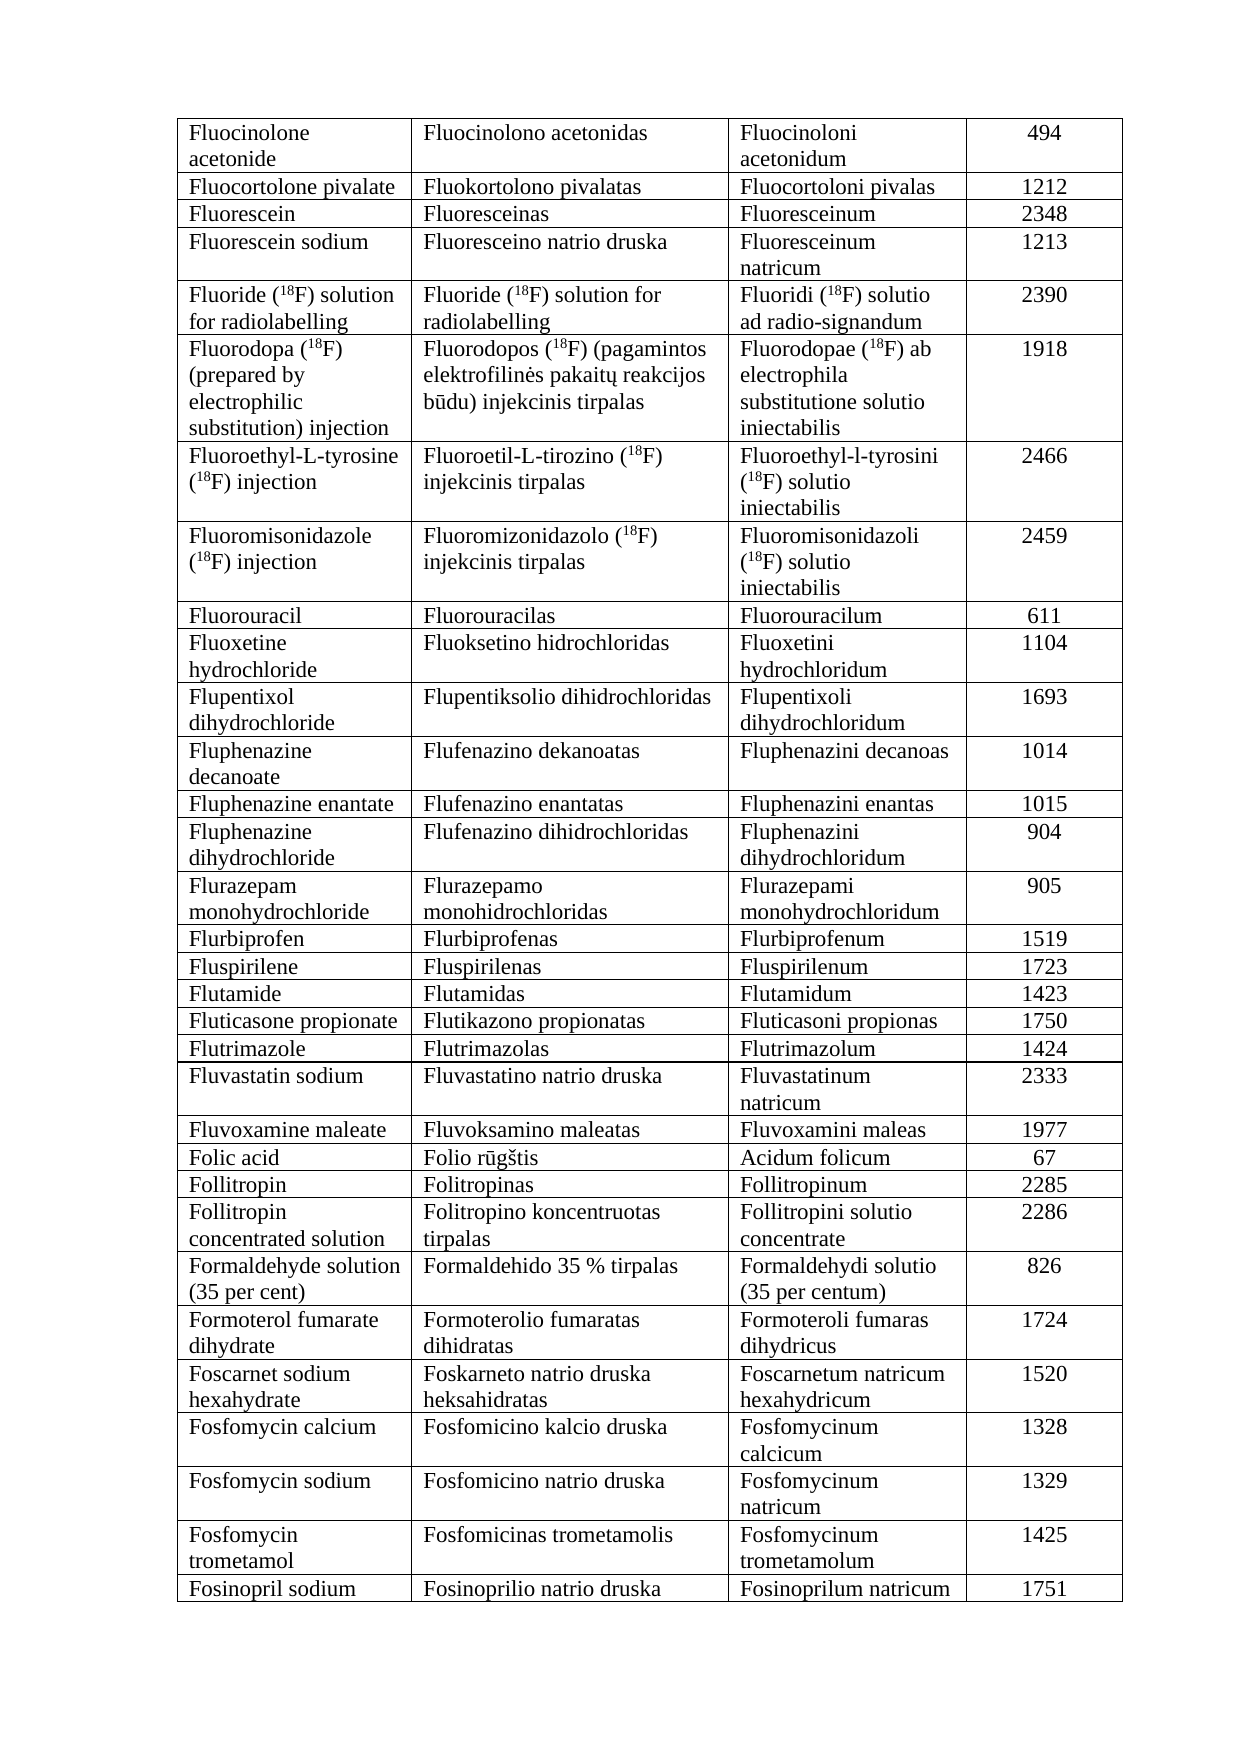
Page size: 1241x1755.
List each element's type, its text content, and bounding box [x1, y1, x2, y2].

table_cell Fosfomycin sodium [178, 1467, 411, 1520]
table_cell Fluocortolone pivalate [178, 173, 411, 199]
table_cell Fluvastatin sodium [178, 1063, 411, 1115]
table_cell Formaldehido 35 % tirpalas [412, 1252, 728, 1305]
table_cell Follitropin concentrated solution [178, 1198, 411, 1251]
table_cell Flurazepami monohydrochloridum [729, 872, 966, 924]
table_cell Flurbiprofenum [729, 925, 966, 952]
table_cell Fosinoprilio natrio druska [412, 1575, 728, 1601]
table_cell 2348 [967, 200, 1122, 227]
table_cell Flutamidum [729, 980, 966, 1007]
table_cell Fluoromisonidazoli (18F) solutio iniectabilis [729, 522, 966, 601]
table_cell 1724 [967, 1306, 1122, 1358]
table_cell Fluoresceinum natricum [729, 228, 966, 280]
table_cell 1723 [967, 953, 1122, 979]
table_cell Fluocinolono acetonidas [412, 119, 728, 172]
table_cell Flurbiprofen [178, 925, 411, 952]
table_cell Fluocortoloni pivalas [729, 173, 966, 199]
table_cell 494 [967, 119, 1122, 172]
table_cell 1424 [967, 1035, 1122, 1061]
table_cell Fluoroethyl-L-tyrosine (18F) injection [178, 442, 411, 521]
table_cell Fluoxetini hydrochloridum [729, 629, 966, 682]
table_cell Fluspirilenum [729, 953, 966, 979]
table_cell Fosinoprilum natricum [729, 1575, 966, 1601]
table_cell Fluorouracil [178, 602, 411, 628]
table_cell Fluoxetine hydrochloride [178, 629, 411, 682]
table_cell Fosfomycinum calcicum [729, 1413, 966, 1466]
table_cell Flurazepam monohydrochloride [178, 872, 411, 924]
table_cell Fluphenazini dihydrochloridum [729, 818, 966, 871]
table_cell Fluoromisonidazole (18F) injection [178, 522, 411, 601]
table_cell 2390 [967, 281, 1122, 334]
table_cell Fluoromizonidazolo (18F) injekcinis tirpalas [412, 522, 728, 601]
table_cell 1977 [967, 1116, 1122, 1142]
table_cell Fluphenazine dihydrochloride [178, 818, 411, 871]
table_cell Fluorescein sodium [178, 228, 411, 280]
table_cell 67 [967, 1144, 1122, 1170]
table_cell Formoteroli fumaras dihydricus [729, 1306, 966, 1358]
table_cell Flufenazino enantatas [412, 791, 728, 817]
table_cell Fluocinoloni acetonidum [729, 119, 966, 172]
table_cell 1213 [967, 228, 1122, 280]
table_cell 1693 [967, 683, 1122, 736]
table_cell Fluspirilene [178, 953, 411, 979]
table_cell 1519 [967, 925, 1122, 952]
table_cell 2459 [967, 522, 1122, 601]
table_cell Flutamide [178, 980, 411, 1007]
table_cell Formaldehyde solution (35 per cent) [178, 1252, 411, 1305]
table_cell 1015 [967, 791, 1122, 817]
table_cell Fluorodopos (18F) (pagamintos elektrofilinės pakaitų reakcijos būdu) injekcinis tirpalas [412, 335, 728, 441]
table_cell Fluorescein [178, 200, 411, 227]
table_cell Fluoridi (18F) solutio ad radio-signandum [729, 281, 966, 334]
table_cell 1520 [967, 1360, 1122, 1412]
table_cell Fluoride (18F) solution for radiolabelling [412, 281, 728, 334]
table_cell Fosfomycinum trometamolum [729, 1521, 966, 1573]
table_cell Fluorodopa (18F) (prepared by electrophilic substitution) injection [178, 335, 411, 441]
table_cell Fluphenazini decanoas [729, 737, 966, 789]
table_cell Fluorodopae (18F) ab electrophila substitutione solutio iniectabilis [729, 335, 966, 441]
table_cell 1014 [967, 737, 1122, 789]
table_cell 826 [967, 1252, 1122, 1305]
table_cell Folitropinas [412, 1171, 728, 1197]
table_cell Formoterol fumarate dihydrate [178, 1306, 411, 1358]
table_cell Fosfomycinum natricum [729, 1467, 966, 1520]
table_cell Folic acid [178, 1144, 411, 1170]
table_cell Folio rūgštis [412, 1144, 728, 1170]
table_cell Foscarnetum natricum hexahydricum [729, 1360, 966, 1412]
table_cell 1329 [967, 1467, 1122, 1520]
table_cell Flupentiksolio dihidrochloridas [412, 683, 728, 736]
table_cell Fluoresceino natrio druska [412, 228, 728, 280]
table_cell 904 [967, 818, 1122, 871]
table_cell Fluvoxamine maleate [178, 1116, 411, 1142]
table_cell Flutamidas [412, 980, 728, 1007]
table_cell Follitropini solutio concentrate [729, 1198, 966, 1251]
table_cell Fluoresceinas [412, 200, 728, 227]
table_cell Fluticasone propionate [178, 1008, 411, 1034]
table_cell Fosfomicino natrio druska [412, 1467, 728, 1520]
table_cell Flutrimazolum [729, 1035, 966, 1061]
table_cell Fosinopril sodium [178, 1575, 411, 1601]
table_cell Fluvoxamini maleas [729, 1116, 966, 1142]
table_cell 1751 [967, 1575, 1122, 1601]
table_cell Acidum folicum [729, 1144, 966, 1170]
table_cell Fluoroethyl-l-tyrosini (18F) solutio iniectabilis [729, 442, 966, 521]
table_cell Fluorouracilas [412, 602, 728, 628]
table_cell 2333 [967, 1063, 1122, 1115]
table_cell Flupentixol dihydrochloride [178, 683, 411, 736]
table_cell Fluocinolone acetonide [178, 119, 411, 172]
table_cell Foscarnet sodium hexahydrate [178, 1360, 411, 1412]
table_cell Flurazepamo monohidrochloridas [412, 872, 728, 924]
table_cell Flutrimazolas [412, 1035, 728, 1061]
table_cell Fluvoksamino maleatas [412, 1116, 728, 1142]
table_cell Fluticasoni propionas [729, 1008, 966, 1034]
table_cell Fluoride (18F) solution for radiolabelling [178, 281, 411, 334]
table_cell Formoterolio fumaratas dihidratas [412, 1306, 728, 1358]
table_cell Fluphenazine enantate [178, 791, 411, 817]
table_cell 2286 [967, 1198, 1122, 1251]
table_cell Fosfomicinas trometamolis [412, 1521, 728, 1573]
table_cell Follitropinum [729, 1171, 966, 1197]
table_cell Fluoresceinum [729, 200, 966, 227]
table_cell 1104 [967, 629, 1122, 682]
table_cell Flutikazono propionatas [412, 1008, 728, 1034]
table_cell Fluokortolono pivalatas [412, 173, 728, 199]
table_cell 1212 [967, 173, 1122, 199]
table_cell 1918 [967, 335, 1122, 441]
table_cell Flurbiprofenas [412, 925, 728, 952]
table_cell 611 [967, 602, 1122, 628]
table_cell Fosfomicino kalcio druska [412, 1413, 728, 1466]
table_cell Fosfomycin trometamol [178, 1521, 411, 1573]
table_cell Fluphenazine decanoate [178, 737, 411, 789]
table_cell Fluphenazini enantas [729, 791, 966, 817]
table_cell Fluvastatinum natricum [729, 1063, 966, 1115]
table_cell Flupentixoli dihydrochloridum [729, 683, 966, 736]
table_cell Flufenazino dihidrochloridas [412, 818, 728, 871]
table_cell Flufenazino dekanoatas [412, 737, 728, 789]
table_cell Fluvastatino natrio druska [412, 1063, 728, 1115]
table_cell 2466 [967, 442, 1122, 521]
table_cell Fluoroetil-L-tirozino (18F) injekcinis tirpalas [412, 442, 728, 521]
table_cell Foskarneto natrio druska heksahidratas [412, 1360, 728, 1412]
table_cell Formaldehydi solutio (35 per centum) [729, 1252, 966, 1305]
table_cell Fluorouracilum [729, 602, 966, 628]
table_cell Follitropin [178, 1171, 411, 1197]
table_cell 1328 [967, 1413, 1122, 1466]
table_cell 1423 [967, 980, 1122, 1007]
table_cell Fluoksetino hidrochloridas [412, 629, 728, 682]
table_cell 1425 [967, 1521, 1122, 1573]
table_cell Fosfomycin calcium [178, 1413, 411, 1466]
table_cell 905 [967, 872, 1122, 924]
table_cell Flutrimazole [178, 1035, 411, 1061]
table_cell Fluspirilenas [412, 953, 728, 979]
table_cell 2285 [967, 1171, 1122, 1197]
table_cell Folitropino koncentruotas tirpalas [412, 1198, 728, 1251]
table_cell 1750 [967, 1008, 1122, 1034]
